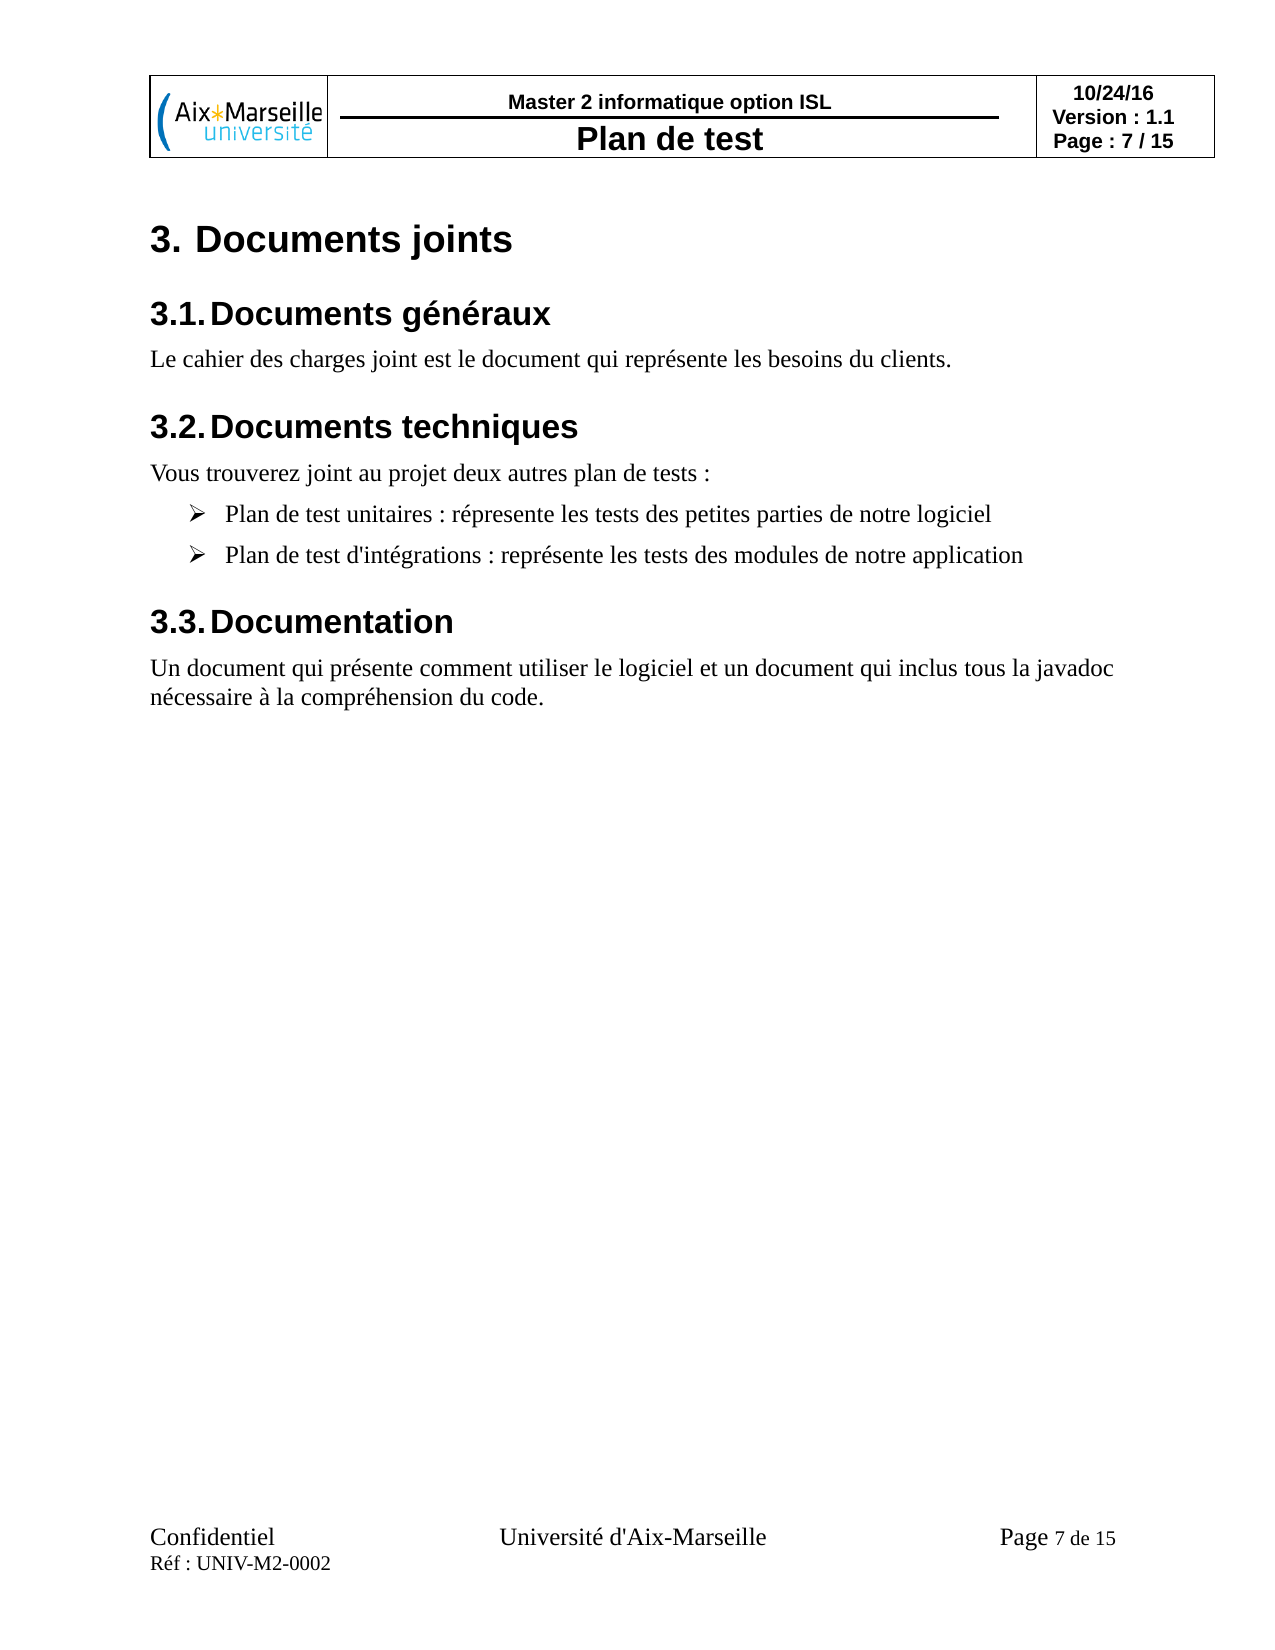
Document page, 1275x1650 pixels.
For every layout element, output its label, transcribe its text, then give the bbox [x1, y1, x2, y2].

subtitle Documents techniques [150, 407, 1125, 445]
list Plan de test unitaires : répresente les tests des petites parties de notre logiciel [187, 499, 1125, 528]
subtitle Documentation [150, 602, 1125, 641]
subtitle Documents généraux [150, 293, 1125, 332]
text Vous trouverez joint au projet deux autres plan de tests : [150, 458, 1125, 487]
subtitle Documents joints [150, 216, 1125, 260]
text Un document qui présente comment utiliser le logiciel et un document qui inclus tous la javadoc nécessaire à la compréhension du code. [150, 653, 1125, 711]
list Plan de test d'intégrations : représente les tests des modules de notre application [187, 540, 1125, 569]
picture [157, 93, 322, 151]
text Le cahier des charges joint est le document qui représente les besoins du clients. [150, 344, 1125, 373]
